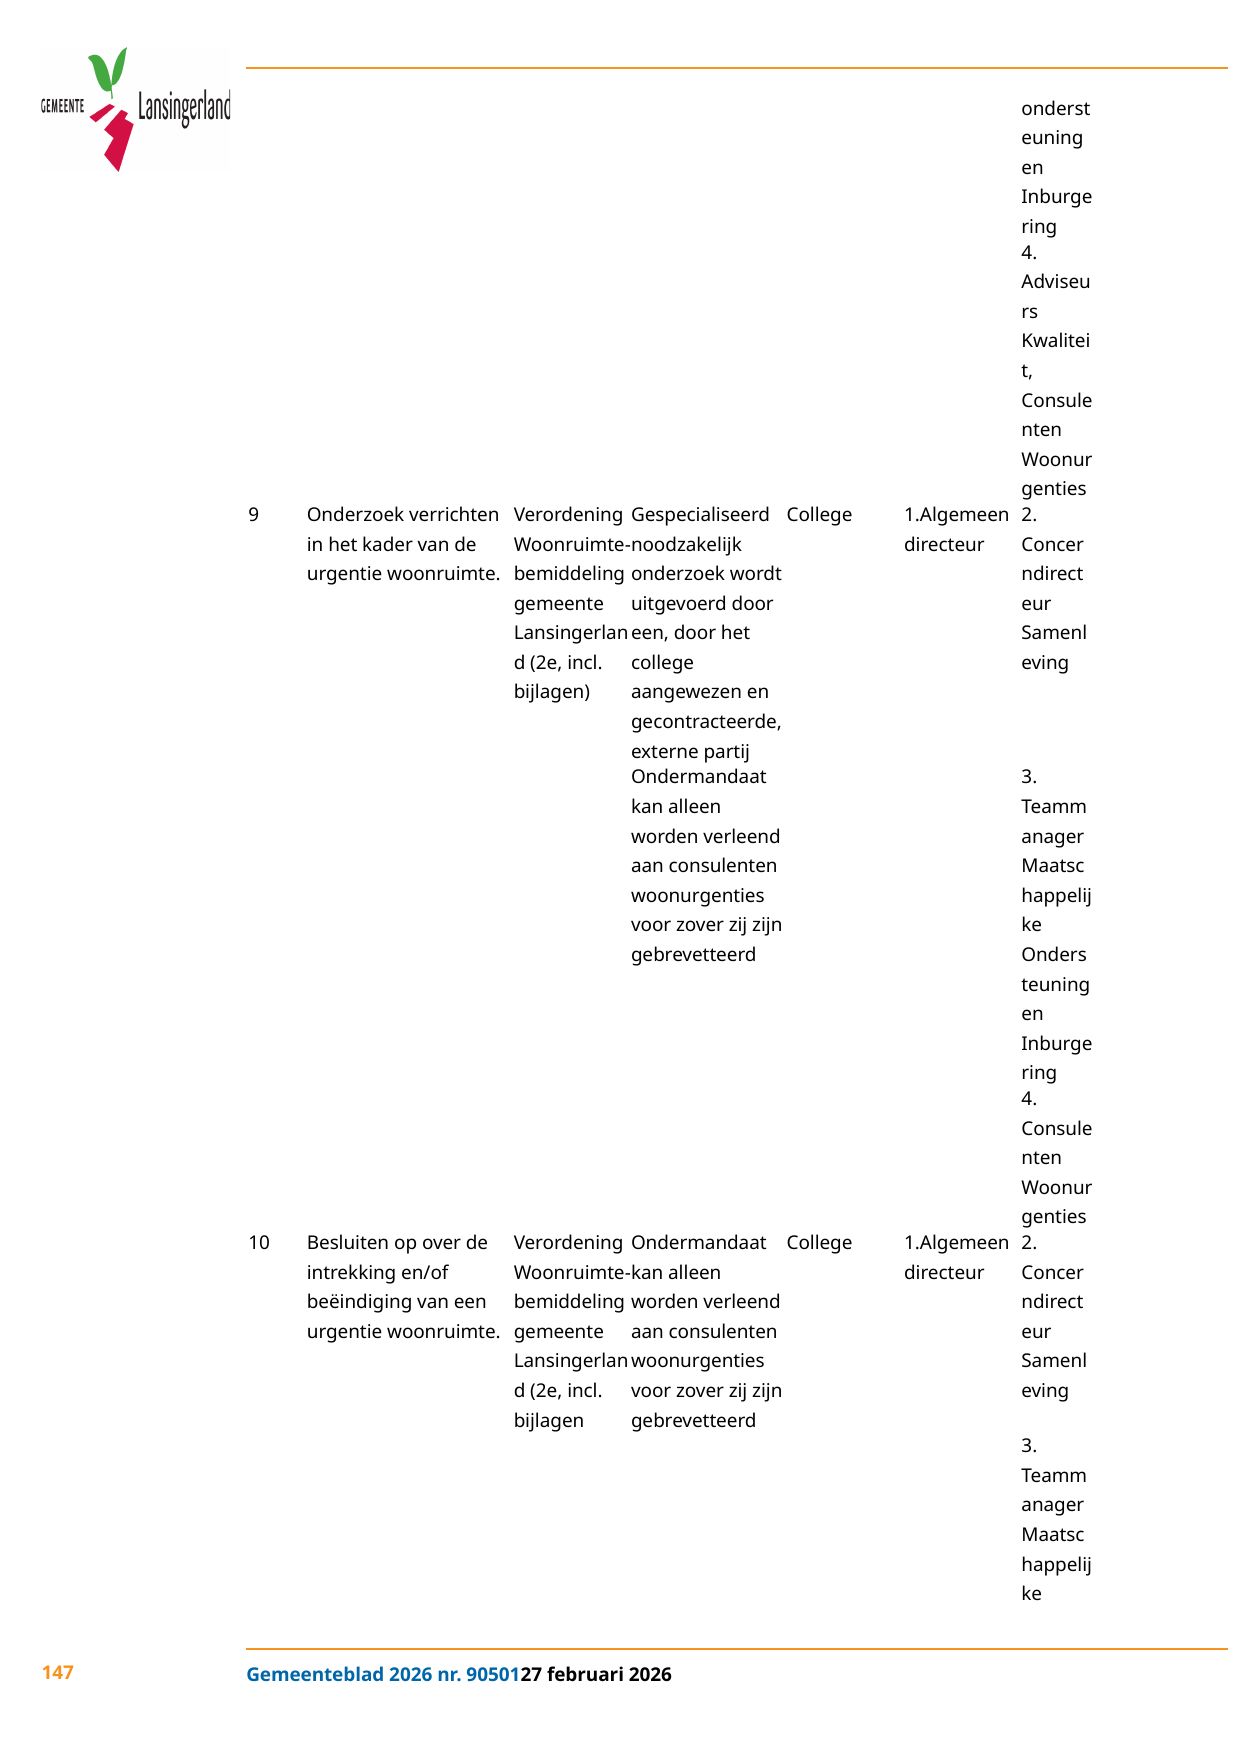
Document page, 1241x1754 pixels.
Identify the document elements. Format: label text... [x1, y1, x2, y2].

table_cell [248, 1433, 307, 1606]
table_cell Gespecialiseerd noodzakelijk onderzoek wordt uitgevoerd door een, door het college aangewezen en gecontracteerde, externe partij [631, 501, 786, 764]
table_cell [307, 95, 513, 239]
table_cell College [786, 501, 904, 764]
table_cell [248, 1085, 307, 1229]
table_cell 9 [248, 501, 307, 764]
table_cell [307, 1433, 513, 1606]
table_cell ondersteuning en Inburgering [1021, 95, 1093, 239]
table_cell Onderzoek verrichten in het kader van de urgentie woonruimte. [307, 501, 513, 764]
table_cell [786, 1433, 904, 1606]
table_cell [248, 95, 307, 239]
table_cell 4. Adviseurs Kwaliteit, Consulenten Woonurgenties [1021, 239, 1093, 501]
table_cell Verordening Woonruimte-bemiddeling gemeente Lansingerland (2e, incl. bijlagen [514, 1229, 631, 1432]
table_cell [631, 239, 786, 501]
table_cell [631, 1085, 786, 1229]
table_cell [248, 764, 307, 1085]
table_cell [631, 1433, 786, 1606]
picture [41, 47, 231, 172]
table_cell [514, 764, 631, 1085]
table_cell 3. Teammanager Maatschappelijke Ondersteuning en Inburgering [1021, 764, 1093, 1085]
table_cell [514, 239, 631, 501]
table_cell 3. Teammanager Maatschappelijke [1021, 1433, 1093, 1606]
table_cell [514, 1433, 631, 1606]
table_cell Verordening Woonruimte-bemiddeling gemeente Lansingerland (2e, incl. bijlagen) [514, 501, 631, 764]
table_cell 10 [248, 1229, 307, 1432]
table_cell College [786, 1229, 904, 1432]
table_cell [307, 1085, 513, 1229]
table_cell Ondermandaat kan alleen worden verleend aan consulenten woonurgenties voor zover zij zijn gebrevetteerd [631, 764, 786, 1085]
table_cell [904, 239, 1021, 501]
table_cell [786, 1085, 904, 1229]
table_cell 2. Concerndirecteur Samenleving [1021, 1229, 1093, 1432]
table_cell [514, 95, 631, 239]
table_cell [307, 239, 513, 501]
table_cell [514, 1085, 631, 1229]
table_cell [786, 95, 904, 239]
table_cell Ondermandaat kan alleen worden verleend aan consulenten woonurgenties voor zover zij zijn gebrevetteerd [631, 1229, 786, 1432]
table_cell 2. Concerndirecteur Samenleving [1021, 501, 1093, 764]
table_cell [248, 239, 307, 501]
table_cell [631, 95, 786, 239]
table_cell [904, 1085, 1021, 1229]
table_cell [904, 95, 1021, 239]
table_cell 4. Consulenten Woonurgenties [1021, 1085, 1093, 1229]
table_cell [786, 764, 904, 1085]
table_cell [904, 1433, 1021, 1606]
table_cell 1.Algemeen directeur [904, 501, 1021, 764]
table_cell 1.Algemeen directeur [904, 1229, 1021, 1432]
table_cell [307, 764, 513, 1085]
table_cell [904, 764, 1021, 1085]
table_cell Besluiten op over de intrekking en/of beëindiging van een urgentie woonruimte. [307, 1229, 513, 1432]
table_cell [786, 239, 904, 501]
